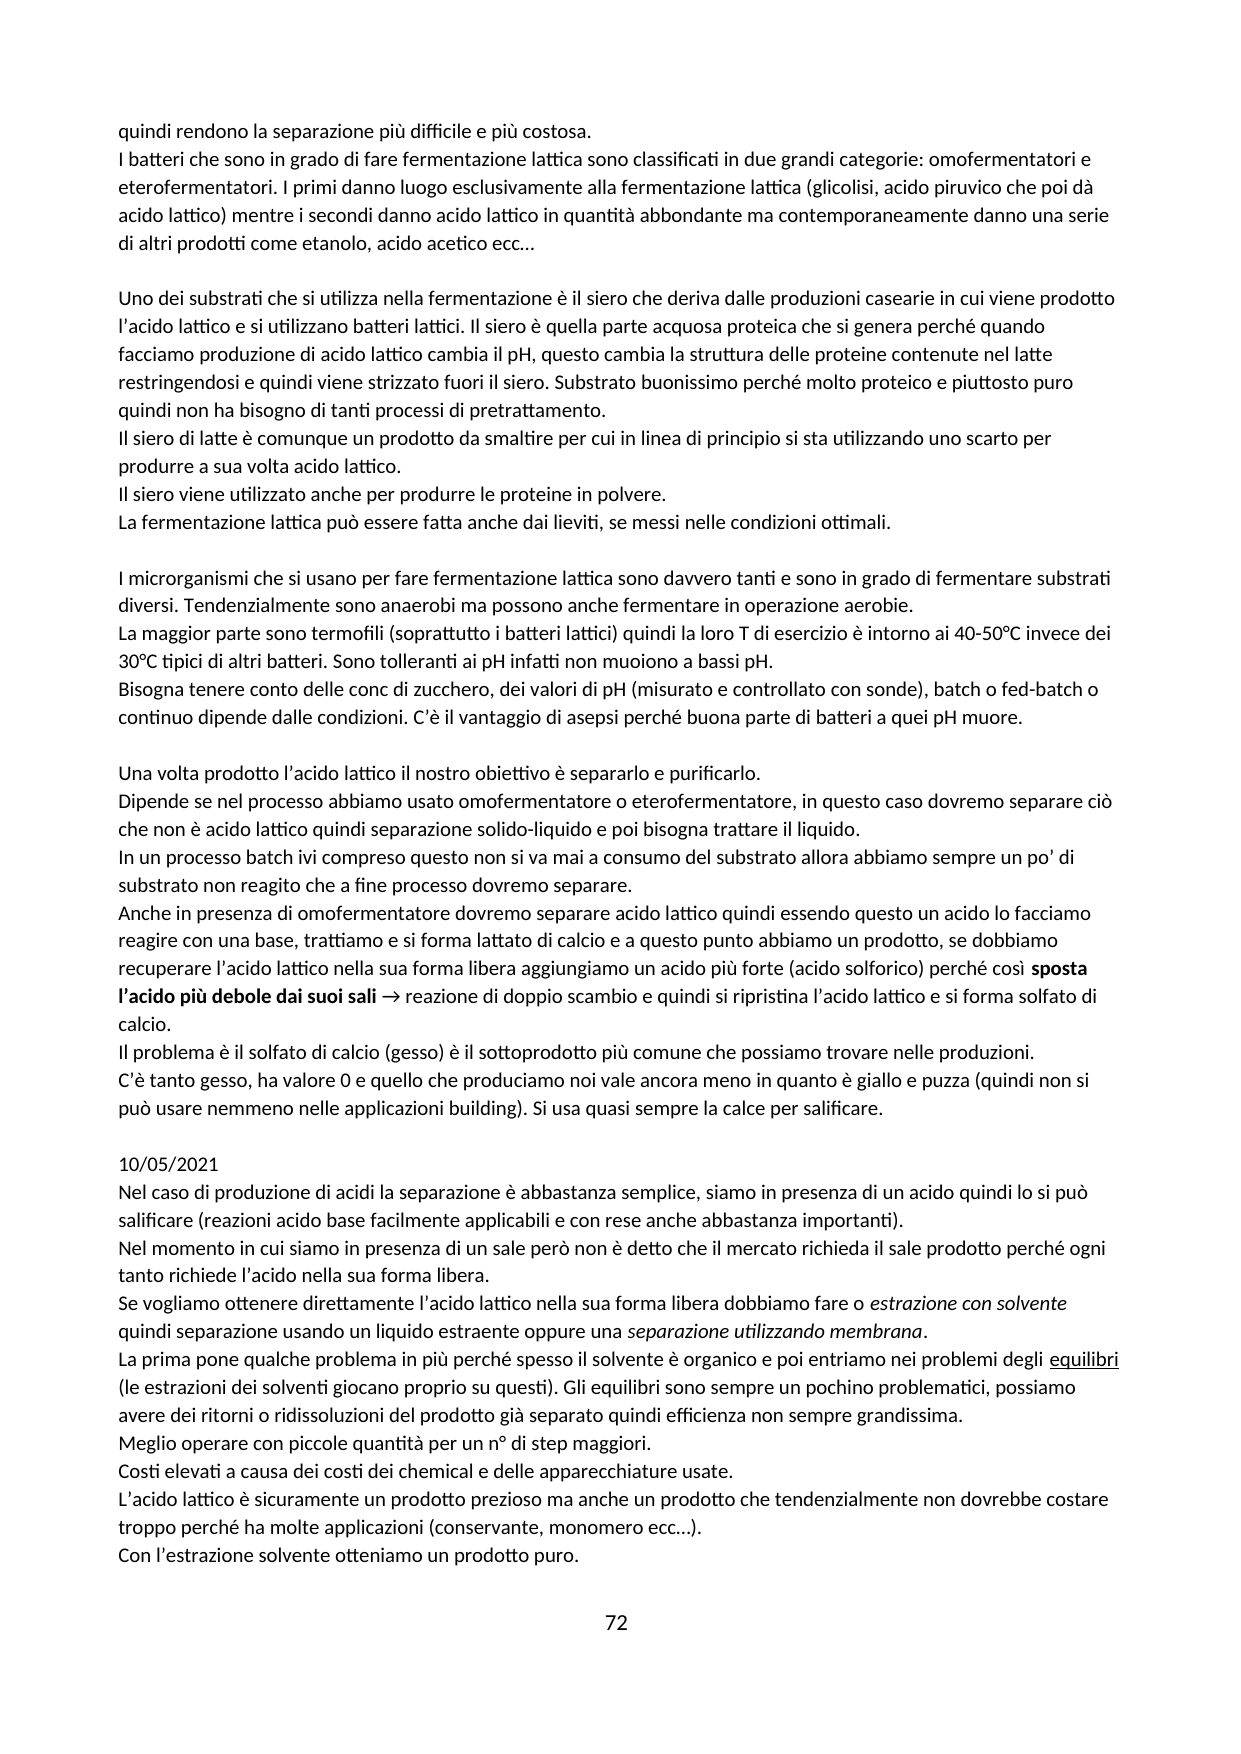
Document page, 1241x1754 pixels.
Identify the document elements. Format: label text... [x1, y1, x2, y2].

text 10/05/2021 Nel caso di produzione di acidi la separazione è abbastanza semplice, siamo in presenza di un acido quindi lo si può salificare (reazioni acido base facilmente applicabili e con rese anche abbastanza importanti). Nel momento in cui siamo in presenza di un sale però non è detto che il mercato richieda il sale prodotto perché ogni tanto richiede l’acido nella sua forma libera. Se vogliamo ottenere direttamente l’acido lattico nella sua forma libera dobbiamo fare o estrazione con solvente quindi separazione usando un liquido estraente oppure una separazione utilizzando membrana. [118, 1123, 1124, 1344]
text La prima pone qualche problema in più perché spesso il solvente è organico e poi entriamo nei problemi degli equilibri (le estrazioni dei solventi giocano proprio su questi). Gli equilibri sono sempre un pochino problematici, possiamo avere dei ritorni o ridissoluzioni del prodotto già separato quindi efficienza non sempre grandissima. Meglio operare con piccole quantità per un n° di step maggiori. Costi elevati a causa dei costi dei chemical e delle apparecchiature usate. L’acido lattico è sicuramente un prodotto prezioso ma anche un prodotto che tendenzialmente non dovrebbe costare troppo perché ha molte applicazioni (conservante, monomero ecc…). Con l’estrazione solvente otteniamo un prodotto puro. [118, 1346, 1124, 1567]
text quindi rendono la separazione più difficile e più costosa. I batteri che sono in grado di fare fermentazione lattica sono classificati in due grandi categorie: omofermentatori e eterofermentatori. I primi danno luogo esclusivamente alla fermentazione lattica (glicolisi, acido piruvico che poi dà acido lattico) mentre i secondi danno acido lattico in quantità abbondante ma contemporaneamente danno una serie di altri prodotti come etanolo, acido acetico ecc… Uno dei substrati che si utilizza nella fermentazione è il siero che deriva dalle produzioni casearie in cui viene prodotto l’acido lattico e si utilizzano batteri lattici. Il siero è quella parte acquosa proteica che si genera perché quando facciamo produzione di acido lattico cambia il pH, questo cambia la struttura delle proteine contenute nel latte restringendosi e quindi viene strizzato fuori il siero. Substrato buonissimo perché molto proteico e piuttosto puro quindi non ha bisogno di tanti processi di pretrattamento. Il siero di latte è comunque un prodotto da smaltire per cui in linea di principio si sta utilizzando uno scarto per produrre a sua volta acido lattico. Il siero viene utilizzato anche per produrre le proteine in polvere. La fermentazione lattica può essere fatta anche dai lieviti, se messi nelle condizioni ottimali. I microrganismi che si usano per fare fermentazione lattica sono davvero tanti e sono in grado di fermentare substrati diversi. Tendenzialmente sono anaerobi ma possono anche fermentare in operazione aerobie. La maggior parte sono termofili (soprattutto i batteri lattici) quindi la loro T di esercizio è intorno ai 40-50°C invece dei 30°C tipici di altri batteri. Sono tolleranti ai pH infatti non muoiono a bassi pH. Bisogna tenere conto delle conc di zucchero, dei valori di pH (misurato e controllato con sonde), batch o fed-batch o continuo dipende dalle condizioni. C’è il vantaggio di asepsi perché buona parte di batteri a quei pH muore. Una volta prodotto l’acido lattico il nostro obiettivo è separarlo e purificarlo. Dipende se nel processo abbiamo usato omofermentatore o eterofermentatore, in questo caso dovremo separare ciò che non è acido lattico quindi separazione solido-liquido e poi bisogna trattare il liquido. In un processo batch ivi compreso questo non si va mai a consumo del substrato allora abbiamo sempre un po’ di substrato non reagito che a fine processo dovremo separare. [118, 118, 1124, 897]
text Anche in presenza di omofermentatore dovremo separare acido lattico quindi essendo questo un acido lo facciamo reagire con una base, trattiamo e si forma lattato di calcio e a questo punto abbiamo un prodotto, se dobbiamo recuperare l’acido lattico nella sua forma libera aggiungiamo un acido più forte (acido solforico) perché così sposta l’acido più debole dai suoi sali → reazione di doppio scambio e quindi si ripristina l’acido lattico e si forma solfato di calcio. Il problema è il solfato di calcio (gesso) è il sottoprodotto più comune che possiamo trovare nelle produzioni. C’è tanto gesso, ha valore 0 e quello che produciamo noi vale ancora meno in quanto è giallo e puzza (quindi non si può usare nemmeno nelle applicazioni building). Si usa quasi sempre la calce per salificare. [118, 900, 1124, 1121]
